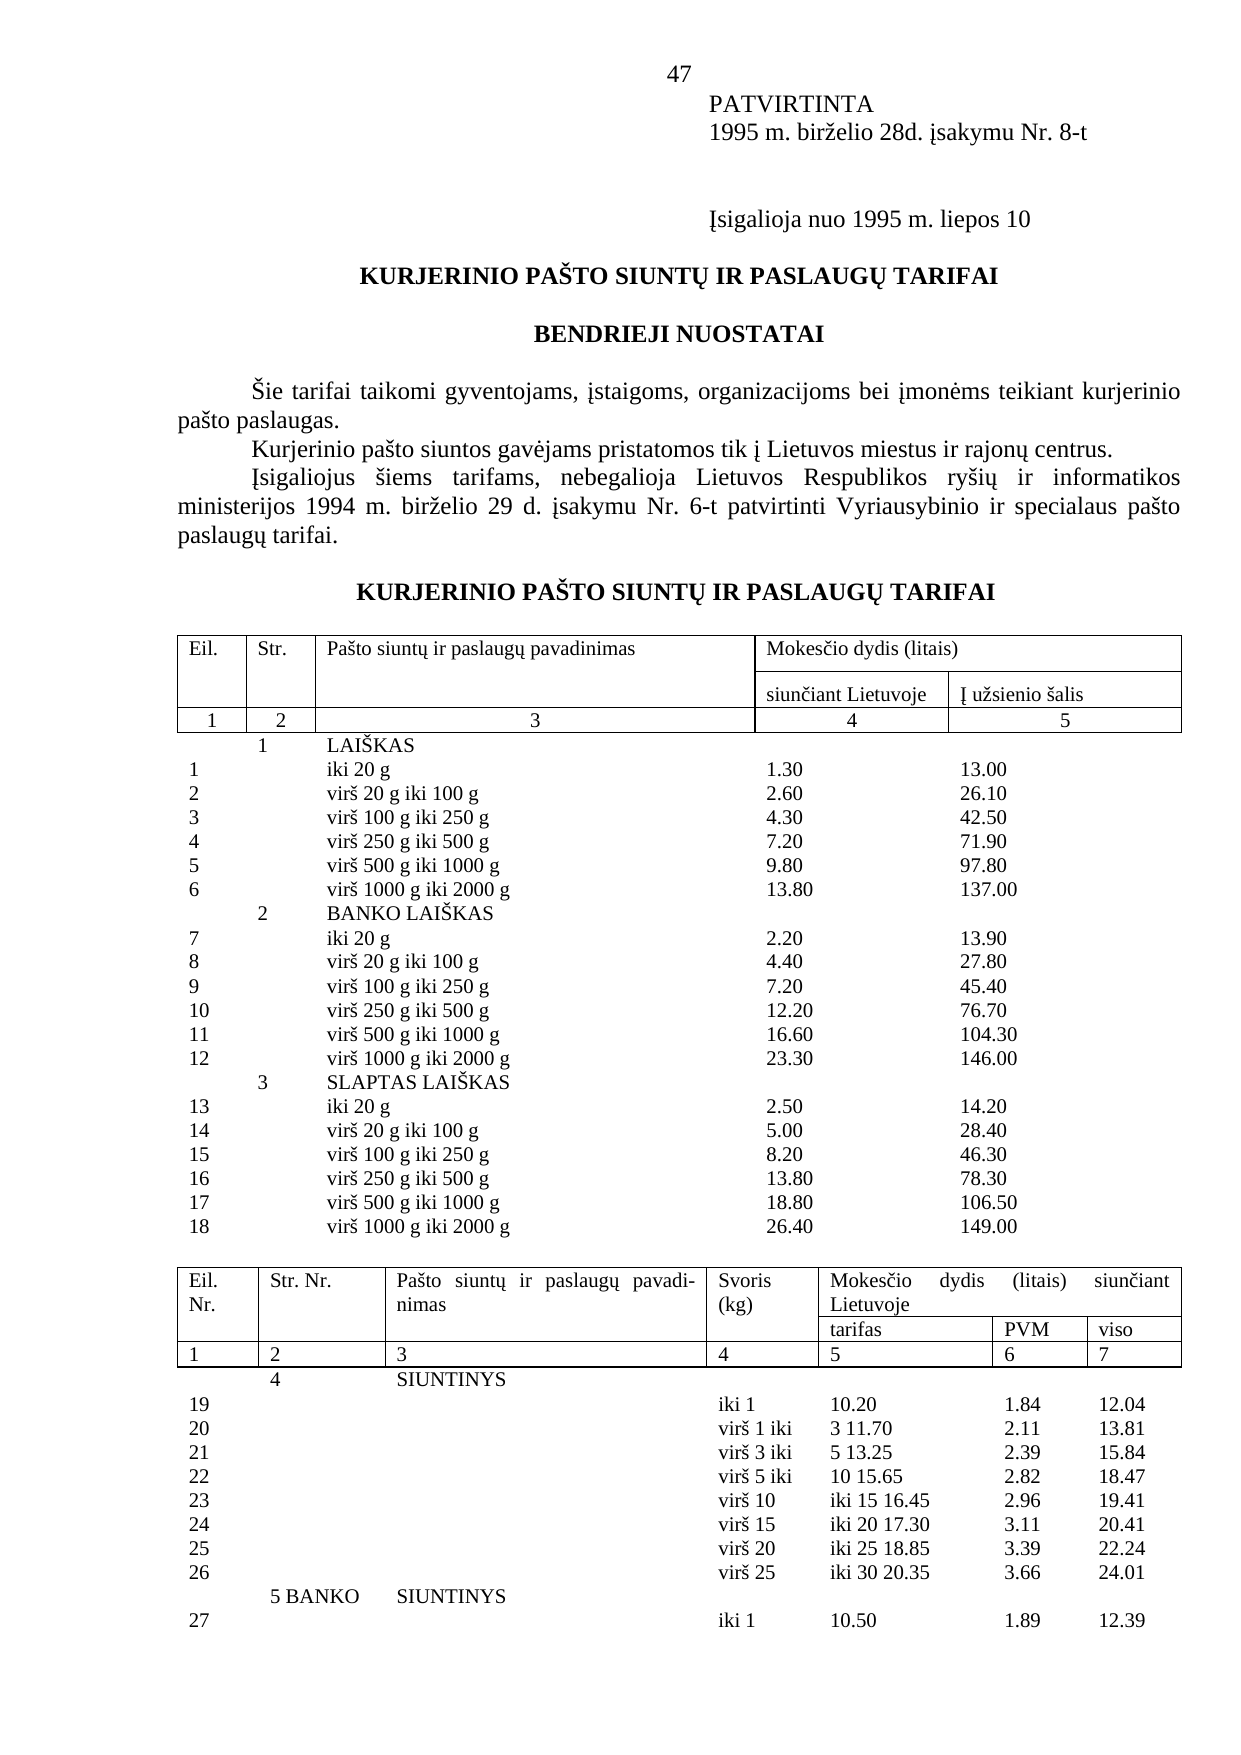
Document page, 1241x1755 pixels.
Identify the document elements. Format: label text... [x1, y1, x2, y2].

table_cell [385, 1560, 707, 1584]
table_cell 12.04 [1087, 1391, 1181, 1416]
table_cell 16.60 [755, 1022, 949, 1046]
table_cell 1.30 [755, 757, 949, 781]
table_cell 24.01 [1087, 1560, 1181, 1584]
table_cell 2.96 [993, 1488, 1087, 1512]
table_cell 42.50 [949, 805, 1181, 829]
table_cell virš 20 g iki 100 g [315, 950, 755, 973]
table_cell virš 100 g iki 250 g [315, 805, 755, 829]
table_cell 1 [177, 757, 246, 781]
table_cell 1 [178, 708, 246, 732]
table_cell 10 15.65 [819, 1464, 993, 1488]
text PATVIRTINTA [709, 89, 1181, 117]
table_cell 2.60 [755, 781, 949, 805]
table_cell [246, 1166, 315, 1190]
table_cell SIUNTINYS [385, 1368, 707, 1391]
table_cell 18 [177, 1214, 246, 1238]
table_header Mokesčio dydis (litais) siunčiant Lietuvoje [819, 1268, 1181, 1316]
table_cell iki 20 g [315, 925, 755, 949]
table_cell 9 [177, 974, 246, 998]
table_cell [949, 901, 1181, 925]
table_cell [246, 998, 315, 1022]
table_cell 20.41 [1087, 1512, 1181, 1536]
table_cell [177, 1368, 258, 1391]
table_cell 4 [259, 1368, 385, 1391]
table_cell 16 [177, 1166, 246, 1190]
table_cell virš 250 g iki 500 g [315, 1166, 755, 1190]
table_cell 22 [177, 1464, 258, 1488]
table_cell 12.20 [755, 998, 949, 1022]
table_cell 12 [177, 1046, 246, 1070]
table_cell [755, 1070, 949, 1094]
table_cell [259, 1440, 385, 1464]
table_cell 46.30 [949, 1142, 1181, 1166]
table_cell 149.00 [949, 1214, 1181, 1238]
table_cell [246, 805, 315, 829]
table_cell virš 100 g iki 250 g [315, 1142, 755, 1166]
table_cell Į užsienio šalis [949, 672, 1181, 707]
table_cell virš 25 [707, 1560, 818, 1584]
table_cell virš 250 g iki 500 g [315, 829, 755, 853]
table_cell 13 [177, 1094, 246, 1118]
table_cell 23.30 [755, 1046, 949, 1070]
table_cell [246, 1190, 315, 1214]
table_cell 22.24 [1087, 1536, 1181, 1560]
text Įsigaliojus šiems tarifams, nebegalioja Lietuvos Respublikos ryšių ir informatikos ministerijos 1994 m. birželio 29 d. įsakymu Nr. 6-t patvirtinti Vyriausybinio ir specialaus pašto paslaugų tarifai. [177, 462, 1181, 549]
table_cell 18.47 [1087, 1464, 1181, 1488]
table_cell 19 [177, 1391, 258, 1416]
table_cell 3.11 [993, 1512, 1087, 1536]
table_cell virš 20 g iki 100 g [315, 781, 755, 805]
table_cell tarifas [819, 1317, 992, 1341]
table_cell [246, 1022, 315, 1046]
table_cell 10.20 [819, 1391, 993, 1416]
table_cell 19.41 [1087, 1488, 1181, 1512]
table_cell [707, 1368, 818, 1391]
table_cell 12.39 [1087, 1608, 1181, 1632]
table_header Mokesčio dydis (litais) [756, 636, 1181, 671]
table_cell 2.39 [993, 1440, 1087, 1464]
table_cell [819, 1584, 993, 1608]
table_cell [246, 1118, 315, 1142]
table_cell virš 1 iki [707, 1416, 818, 1439]
table_header Str. Nr. [259, 1268, 385, 1341]
table_cell 45.40 [949, 974, 1181, 998]
table_cell [259, 1536, 385, 1560]
table_cell virš 1000 g iki 2000 g [315, 1214, 755, 1238]
table_cell [707, 1584, 818, 1608]
table_cell [385, 1512, 707, 1536]
table_cell virš 5 iki [707, 1464, 818, 1488]
table_cell siunčiant Lietuvoje [756, 672, 948, 707]
table_cell 3.39 [993, 1536, 1087, 1560]
table_cell 146.00 [949, 1046, 1181, 1070]
table_cell iki 1 [707, 1391, 818, 1416]
table_cell 17 [177, 1190, 246, 1214]
table_cell 1 [246, 733, 315, 757]
table_cell virš 15 [707, 1512, 818, 1536]
table_cell [246, 1046, 315, 1070]
table_cell [246, 974, 315, 998]
table_cell [385, 1440, 707, 1464]
table_cell 76.70 [949, 998, 1181, 1022]
table_cell virš 3 iki [707, 1440, 818, 1464]
table_cell 3 [386, 1342, 706, 1366]
table_cell [246, 1094, 315, 1118]
table_cell 27 [177, 1608, 258, 1632]
table_cell [385, 1391, 707, 1416]
table_cell 3 [246, 1070, 315, 1094]
table_cell virš 500 g iki 1000 g [315, 853, 755, 877]
table_cell [259, 1391, 385, 1416]
table_cell [259, 1416, 385, 1439]
table_cell [177, 1070, 246, 1094]
table_cell 2.11 [993, 1416, 1087, 1439]
table_cell 5 13.25 [819, 1440, 993, 1464]
table_cell [949, 733, 1181, 757]
table_cell [177, 901, 246, 925]
table_cell 7.20 [755, 974, 949, 998]
table_cell 2.82 [993, 1464, 1087, 1488]
table_cell 28.40 [949, 1118, 1181, 1142]
table_cell 15 [177, 1142, 246, 1166]
text Šie tarifai taikomi gyventojams, įstaigoms, organizacijoms bei įmonėms teikiant kurjerinio pašto paslaugas. [177, 376, 1181, 434]
table_cell 4.30 [755, 805, 949, 829]
table_cell 11 [177, 1022, 246, 1046]
table_cell [246, 925, 315, 949]
table_cell [246, 1142, 315, 1166]
table_cell iki 15 16.45 [819, 1488, 993, 1512]
table_cell 6 [993, 1342, 1087, 1366]
table_cell 4.40 [755, 950, 949, 973]
table_cell [246, 757, 315, 781]
table_cell 20 [177, 1416, 258, 1439]
table_cell 13.81 [1087, 1416, 1181, 1439]
table_cell SIUNTINYS [385, 1584, 707, 1608]
table_cell [385, 1416, 707, 1439]
table_cell PVM [993, 1317, 1087, 1341]
table_cell [246, 950, 315, 973]
table_cell 106.50 [949, 1190, 1181, 1214]
table_cell 13.00 [949, 757, 1181, 781]
table_cell [385, 1488, 707, 1512]
table_cell iki 25 18.85 [819, 1536, 993, 1560]
table_cell iki 1 [707, 1608, 818, 1632]
table_header Eil. Nr. [178, 1268, 258, 1341]
table_cell virš 10 [707, 1488, 818, 1512]
table_cell 3 [177, 805, 246, 829]
text KURJERINIO PAŠTO SIUNTŲ IR PASLAUGŲ TARIFAI [177, 577, 1181, 606]
table_cell 97.80 [949, 853, 1181, 877]
table_cell [385, 1464, 707, 1488]
table_cell [755, 733, 949, 757]
table_cell virš 20 [707, 1536, 818, 1560]
table_cell [177, 1584, 258, 1608]
table_header Svoris (kg) [707, 1268, 818, 1341]
table_cell 6 [177, 877, 246, 901]
table_cell 5 [177, 853, 246, 877]
table_cell 2.50 [755, 1094, 949, 1118]
table_cell 26.40 [755, 1214, 949, 1238]
table_cell 1.89 [993, 1608, 1087, 1632]
table_cell virš 1000 g iki 2000 g [315, 877, 755, 901]
table_cell [259, 1608, 385, 1632]
table_cell 5.00 [755, 1118, 949, 1142]
text Bendrieji nuostatai [177, 319, 1181, 347]
table_cell [1087, 1584, 1181, 1608]
table_cell 13.90 [949, 925, 1181, 949]
table_cell 4 [707, 1342, 818, 1366]
table_cell 4 [756, 708, 948, 732]
table_cell 2 [177, 781, 246, 805]
table_cell [246, 1214, 315, 1238]
table_header Pašto siuntų ir paslaugų pavadinimas [316, 636, 754, 707]
text KURJERINIO PAŠTO SIUNTŲ IR PASLAUGŲ TARIFAI [177, 261, 1181, 290]
table_cell 1.84 [993, 1391, 1087, 1416]
table_cell 14.20 [949, 1094, 1181, 1118]
table_cell 5 [819, 1342, 992, 1366]
table_cell 27.80 [949, 950, 1181, 973]
table_cell 3 [316, 708, 754, 732]
table_cell 78.30 [949, 1166, 1181, 1190]
table_cell 7.20 [755, 829, 949, 853]
table_cell 2 [247, 708, 315, 732]
table_cell 2 [259, 1342, 385, 1366]
table_cell [259, 1464, 385, 1488]
table_cell 10.50 [819, 1608, 993, 1632]
table_cell 2.20 [755, 925, 949, 949]
table_cell virš 1000 g iki 2000 g [315, 1046, 755, 1070]
table_cell virš 500 g iki 1000 g [315, 1022, 755, 1046]
table_cell [993, 1368, 1087, 1391]
table_cell 3 11.70 [819, 1416, 993, 1439]
table_header Eil. [178, 636, 246, 707]
table_cell [1087, 1368, 1181, 1391]
table_cell viso [1088, 1317, 1181, 1341]
table_cell 15.84 [1087, 1440, 1181, 1464]
table_cell 26 [177, 1560, 258, 1584]
table_cell [246, 877, 315, 901]
table_cell iki 20 g [315, 757, 755, 781]
table_cell [993, 1584, 1087, 1608]
table_cell 9.80 [755, 853, 949, 877]
table_cell 26.10 [949, 781, 1181, 805]
table_cell 8 [177, 950, 246, 973]
table_cell SLAPTAS LAIŠKAS [315, 1070, 755, 1094]
table_cell [949, 1070, 1181, 1094]
table_cell 5 [949, 708, 1181, 732]
table_cell BANKO LAIŠKAS [315, 901, 755, 925]
table_cell [385, 1608, 707, 1632]
table_cell [755, 901, 949, 925]
text 1995 m. birželio 28d. įsakymu Nr. 8-t [177, 117, 1181, 146]
table_cell [246, 781, 315, 805]
table_header Str. [247, 636, 315, 707]
table_cell 24 [177, 1512, 258, 1536]
table_cell 104.30 [949, 1022, 1181, 1046]
table_cell 5 BANKO [259, 1584, 385, 1608]
table_cell iki 30 20.35 [819, 1560, 993, 1584]
table_cell 13.80 [755, 1166, 949, 1190]
table_cell [385, 1536, 707, 1560]
table_cell 7 [177, 925, 246, 949]
table_cell [177, 733, 246, 757]
table_cell 13.80 [755, 877, 949, 901]
table_cell [259, 1488, 385, 1512]
table_cell virš 250 g iki 500 g [315, 998, 755, 1022]
table_cell [259, 1560, 385, 1584]
table_cell 25 [177, 1536, 258, 1560]
table_cell virš 500 g iki 1000 g [315, 1190, 755, 1214]
table_cell 3.66 [993, 1560, 1087, 1584]
table_header Pašto siuntų ir paslaugų pavadi- nimas [386, 1268, 706, 1341]
table_cell iki 20 17.30 [819, 1512, 993, 1536]
table_cell virš 20 g iki 100 g [315, 1118, 755, 1142]
text Kurjerinio pašto siuntos gavėjams pristatomos tik į Lietuvos miestus ir rajonų centrus. [177, 434, 1181, 462]
table_cell virš 100 g iki 250 g [315, 974, 755, 998]
table_cell 7 [1088, 1342, 1181, 1366]
table_cell 2 [246, 901, 315, 925]
table_cell [246, 853, 315, 877]
table_cell iki 20 g [315, 1094, 755, 1118]
text Įsigalioja nuo 1995 m. liepos 10 [177, 204, 1181, 232]
table_cell 4 [177, 829, 246, 853]
table_cell 1 [178, 1342, 258, 1366]
table_cell 137.00 [949, 877, 1181, 901]
table_cell LAIŠKAS [315, 733, 755, 757]
table_cell 10 [177, 998, 246, 1022]
table_cell 14 [177, 1118, 246, 1142]
table_cell [819, 1368, 993, 1391]
table_cell [259, 1512, 385, 1536]
table_cell [246, 829, 315, 853]
table_cell 71.90 [949, 829, 1181, 853]
table_cell 8.20 [755, 1142, 949, 1166]
table_cell 21 [177, 1440, 258, 1464]
table_cell 18.80 [755, 1190, 949, 1214]
table_cell 23 [177, 1488, 258, 1512]
